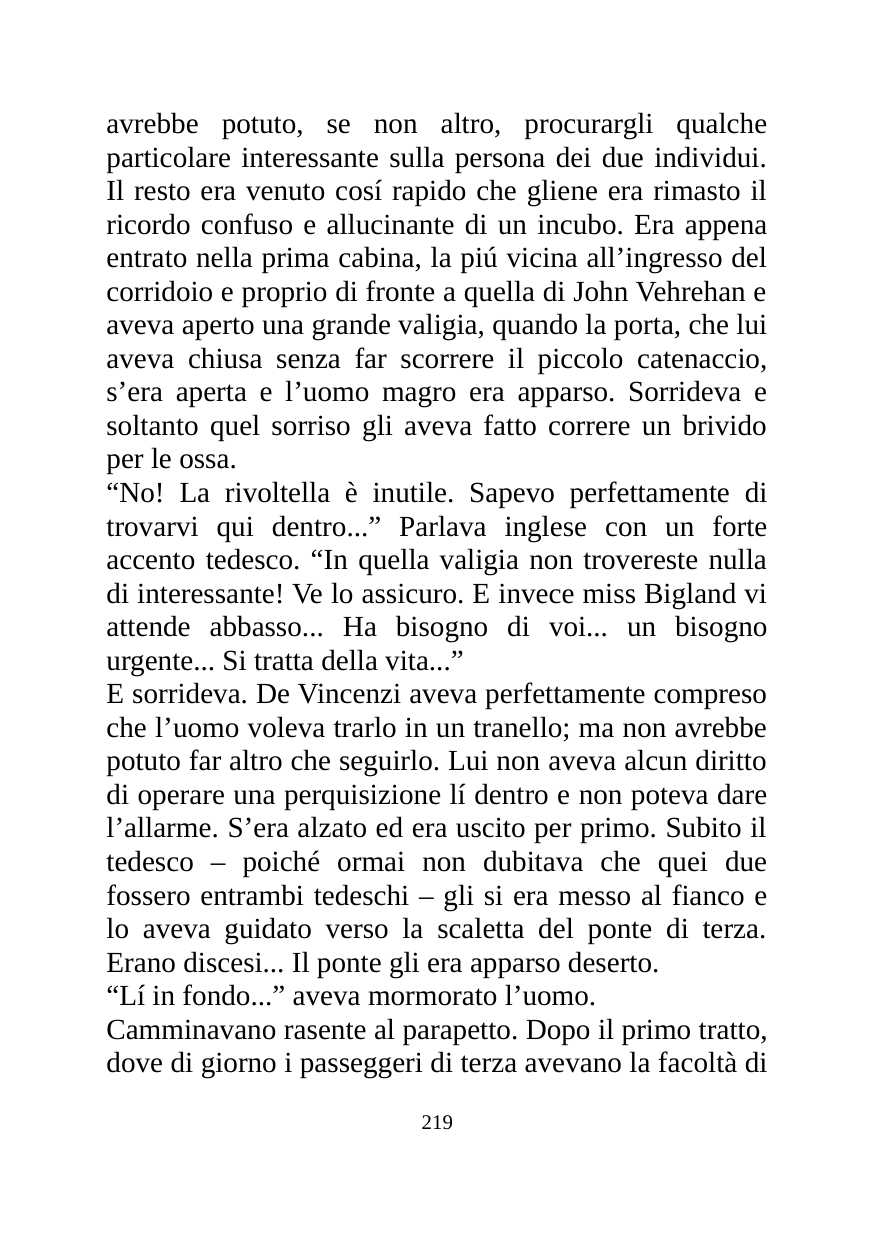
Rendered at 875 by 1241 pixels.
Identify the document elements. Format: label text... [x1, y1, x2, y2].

text “No! La rivoltella è inutile. Sapevo perfettamente di trovarvi qui dentro...” Parlava inglese con un forte accento tedesco. “In quella valigia non trovereste nulla di interessante! Ve lo assicuro. E invece miss Bigland vi attende abbasso... Ha bisogno di voi... un bisogno urgente... Si tratta della vita...” [106, 475, 768, 676]
text E sorrideva. De Vincenzi aveva perfettamente compreso che l’uomo voleva trarlo in un tranello; ma non avrebbe potuto far altro che seguirlo. Lui non aveva alcun diritto di operare una perquisizione lí dentro e non poteva dare l’allarme. S’era alzato ed era uscito per primo. Subito il tedesco – poiché ormai non dubitava che quei due fossero entrambi tedeschi – gli si era messo al fianco e lo aveva guidato verso la scaletta del ponte di terza. Erano discesi... Il ponte gli era apparso deserto. [106, 676, 768, 978]
text avrebbe potuto, se non altro, procurargli qualche particolare interessante sulla persona dei due individui. Il resto era venuto cosí rapido che gliene era rimasto il ricordo confuso e allucinante di un incubo. Era appena entrato nella prima cabina, la piú vicina all’ingresso del corridoio e proprio di fronte a quella di John Vehrehan e aveva aperto una grande valigia, quando la porta, che lui aveva chiusa senza far scorrere il piccolo catenaccio, s’era aperta e l’uomo magro era apparso. Sorrideva e soltanto quel sorriso gli aveva fatto correre un brivido per le ossa. [106, 106, 768, 475]
text Camminavano rasente al parapetto. Dopo il primo tratto, dove di giorno i passeggeri di terza avevano la facoltà di [106, 1012, 768, 1079]
text “Lí in fondo...” aveva mormorato l’uomo. [106, 978, 768, 1012]
